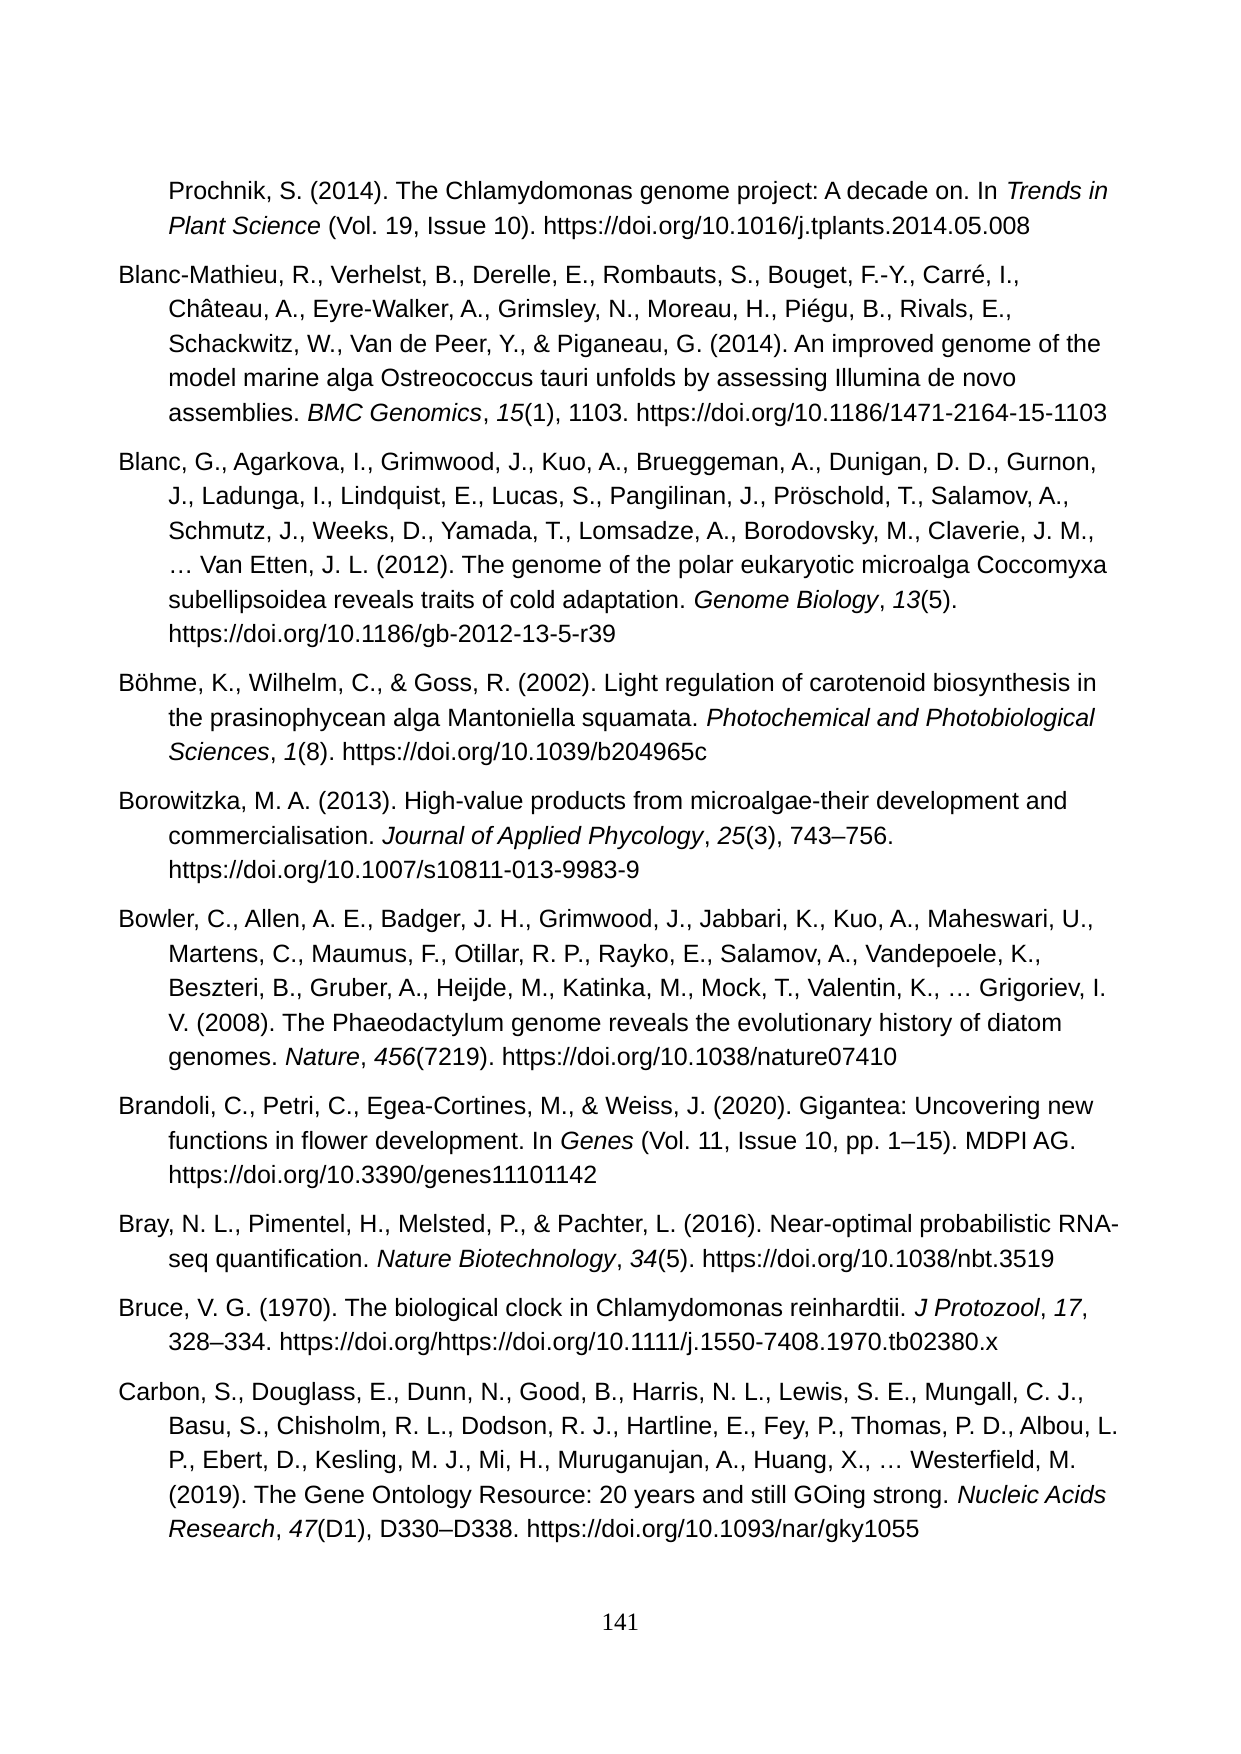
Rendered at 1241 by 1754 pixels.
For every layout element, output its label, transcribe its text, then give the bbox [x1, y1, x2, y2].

text Blanc-Mathieu, R., Verhelst, B., Derelle, E., Rombauts, S., Bouget, F.-Y., Carré, I., Château, A., Eyre-Walker, A., Grimsley, N., Moreau, H., Piégu, B., Rivals, E., Schackwitz, W., Van de Peer, Y., & Piganeau, G. (2014). An improved genome of the model marine alga Ostreococcus tauri unfolds by assessing Illumina de novo assemblies. BMC Genomics, 15(1), 1103. https://doi.org/10.1186/1471-2164-15-1103 [118, 260, 1122, 427]
text Bowler, C., Allen, A. E., Badger, J. H., Grimwood, J., Jabbari, K., Kuo, A., Maheswari, U., Martens, C., Maumus, F., Otillar, R. P., Rayko, E., Salamov, A., Vandepoele, K., Beszteri, B., Gruber, A., Heijde, M., Katinka, M., Mock, T., Valentin, K., … Grigoriev, I. V. (2008). The Phaeodactylum genome reveals the evolutionary history of diatom genomes. Nature, 456(7219). https://doi.org/10.1038/nature07410 [118, 904, 1122, 1071]
text Brandoli, C., Petri, C., Egea-Cortines, M., & Weiss, J. (2020). Gigantea: Uncovering new functions in flower development. In Genes (Vol. 11, Issue 10, pp. 1–15). MDPI AG. https://doi.org/10.3390/genes11101142 [118, 1091, 1122, 1189]
text Böhme, K., Wilhelm, C., & Goss, R. (2002). Light regulation of carotenoid biosynthesis in the prasinophycean alga Mantoniella squamata. Photochemical and Photobiological Sciences, 1(8). https://doi.org/10.1039/b204965c [118, 668, 1122, 766]
text Blanc, G., Agarkova, I., Grimwood, J., Kuo, A., Brueggeman, A., Dunigan, D. D., Gurnon, J., Ladunga, I., Lindquist, E., Lucas, S., Pangilinan, J., Pröschold, T., Salamov, A., Schmutz, J., Weeks, D., Yamada, T., Lomsadze, A., Borodovsky, M., Claverie, J. M., … Van Etten, J. L. (2012). The genome of the polar eukaryotic microalga Coccomyxa subellipsoidea reveals traits of cold adaptation. Genome Biology, 13(5). https://doi.org/10.1186/gb-2012-13-5-r39 [118, 447, 1122, 648]
text Prochnik, S. (2014). The Chlamydomonas genome project: A decade on. In Trends in Plant Science (Vol. 19, Issue 10). https://doi.org/10.1016/j.tplants.2014.05.008 [118, 176, 1122, 239]
text Borowitzka, M. A. (2013). High-value products from microalgae-their development and commercialisation. Journal of Applied Phycology, 25(3), 743–756. https://doi.org/10.1007/s10811-013-9983-9 [118, 786, 1122, 884]
text Bruce, V. G. (1970). The biological clock in Chlamydomonas reinhardtii. J Protozool, 17, 328–334. https://doi.org/https://doi.org/10.1111/j.1550-7408.1970.tb02380.x [118, 1293, 1122, 1356]
text Bray, N. L., Pimentel, H., Melsted, P., & Pachter, L. (2016). Near-optimal probabilistic RNA-seq quantification. Nature Biotechnology, 34(5). https://doi.org/10.1038/nbt.3519 [118, 1209, 1122, 1273]
text Carbon, S., Douglass, E., Dunn, N., Good, B., Harris, N. L., Lewis, S. E., Mungall, C. J., Basu, S., Chisholm, R. L., Dodson, R. J., Hartline, E., Fey, P., Thomas, P. D., Albou, L. P., Ebert, D., Kesling, M. J., Mi, H., Muruganujan, A., Huang, X., … Westerfield, M. (2019). The Gene Ontology Resource: 20 years and still GOing strong. Nucleic Acids Research, 47(D1), D330–D338. https://doi.org/10.1093/nar/gky1055 [118, 1376, 1122, 1543]
